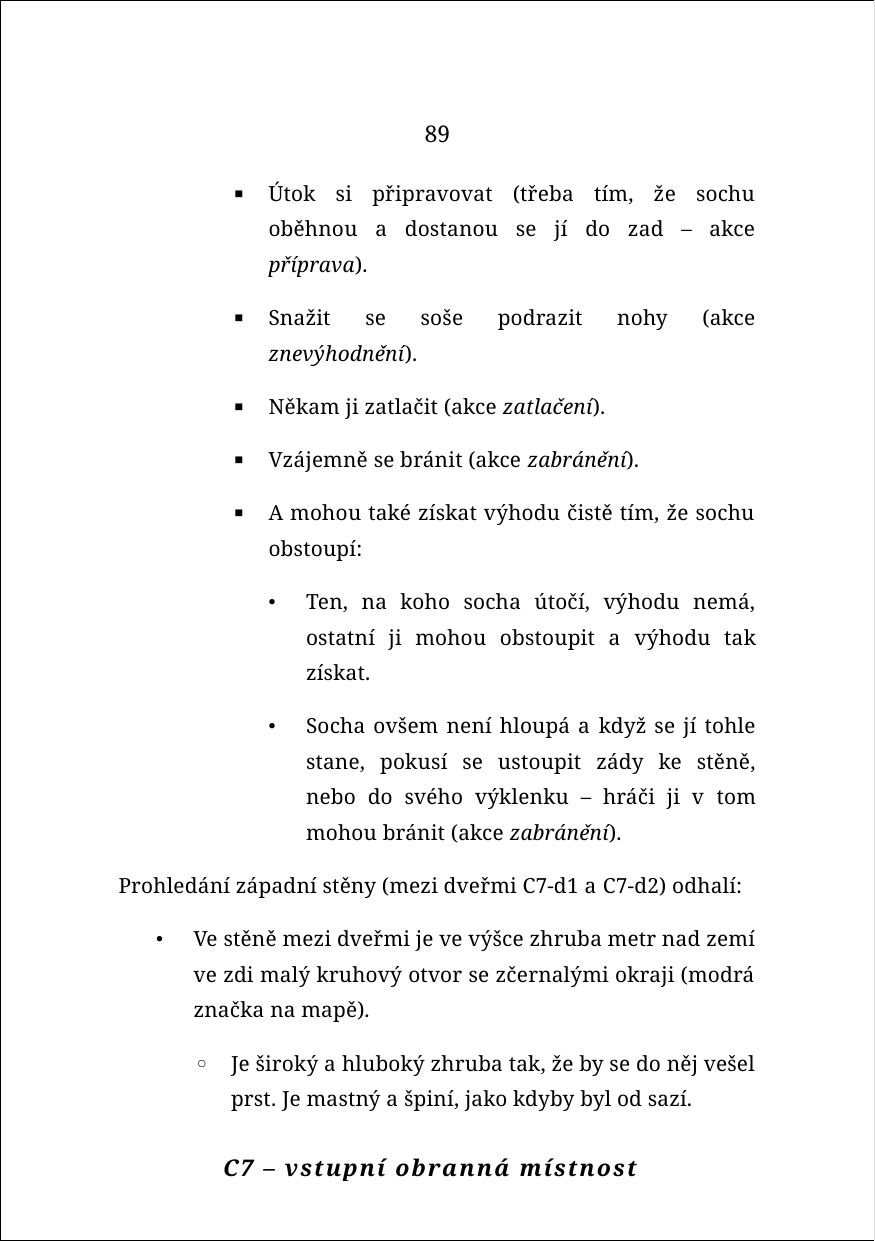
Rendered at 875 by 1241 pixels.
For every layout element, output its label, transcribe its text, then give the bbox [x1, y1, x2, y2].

list Vzájemně se bránit (akce zabránění). [231, 445, 756, 474]
list Útok si připravovat (třeba tím, že sochu oběhnou a⁠ dostanou se jí do zad – akce příprava). [231, 179, 756, 278]
list Ve stěně mezi dveřmi je ve výšce zhruba metr nad zemí ve zdi malý kruhový otvor se zčernalými okraji (modrá značka na mapě). [156, 924, 756, 1024]
list Socha ovšem není hloupá a⁠ když se jí tohle stane, pokusí se ustoupit zády ke stěně, nebo do svého výklenku – hráči ji v⁠ tom mohou bránit (akce zabránění). [268, 711, 756, 846]
list A⁠ mohou také získat výhodu čistě tím, že sochu obstoupí: [231, 498, 756, 562]
list Je široký a⁠ hluboký zhruba tak, že by se do něj vešel prst. Je mastný a⁠ špiní, jako kdyby byl od sazí. [193, 1049, 756, 1113]
list Snažit se soše podrazit nohy (akce znevýhodnění). [231, 303, 756, 367]
list Někam ji zatlačit (akce zatlačení). [231, 392, 756, 420]
text Prohledání západní stěny (mezi dveřmi C7-d1 a⁠ C7-d2) odhalí: [118, 871, 756, 900]
list Ten, na koho socha útočí, výhodu nemá, ostatní ji mohou obstoupit a⁠ výhodu tak získat. [268, 587, 756, 687]
